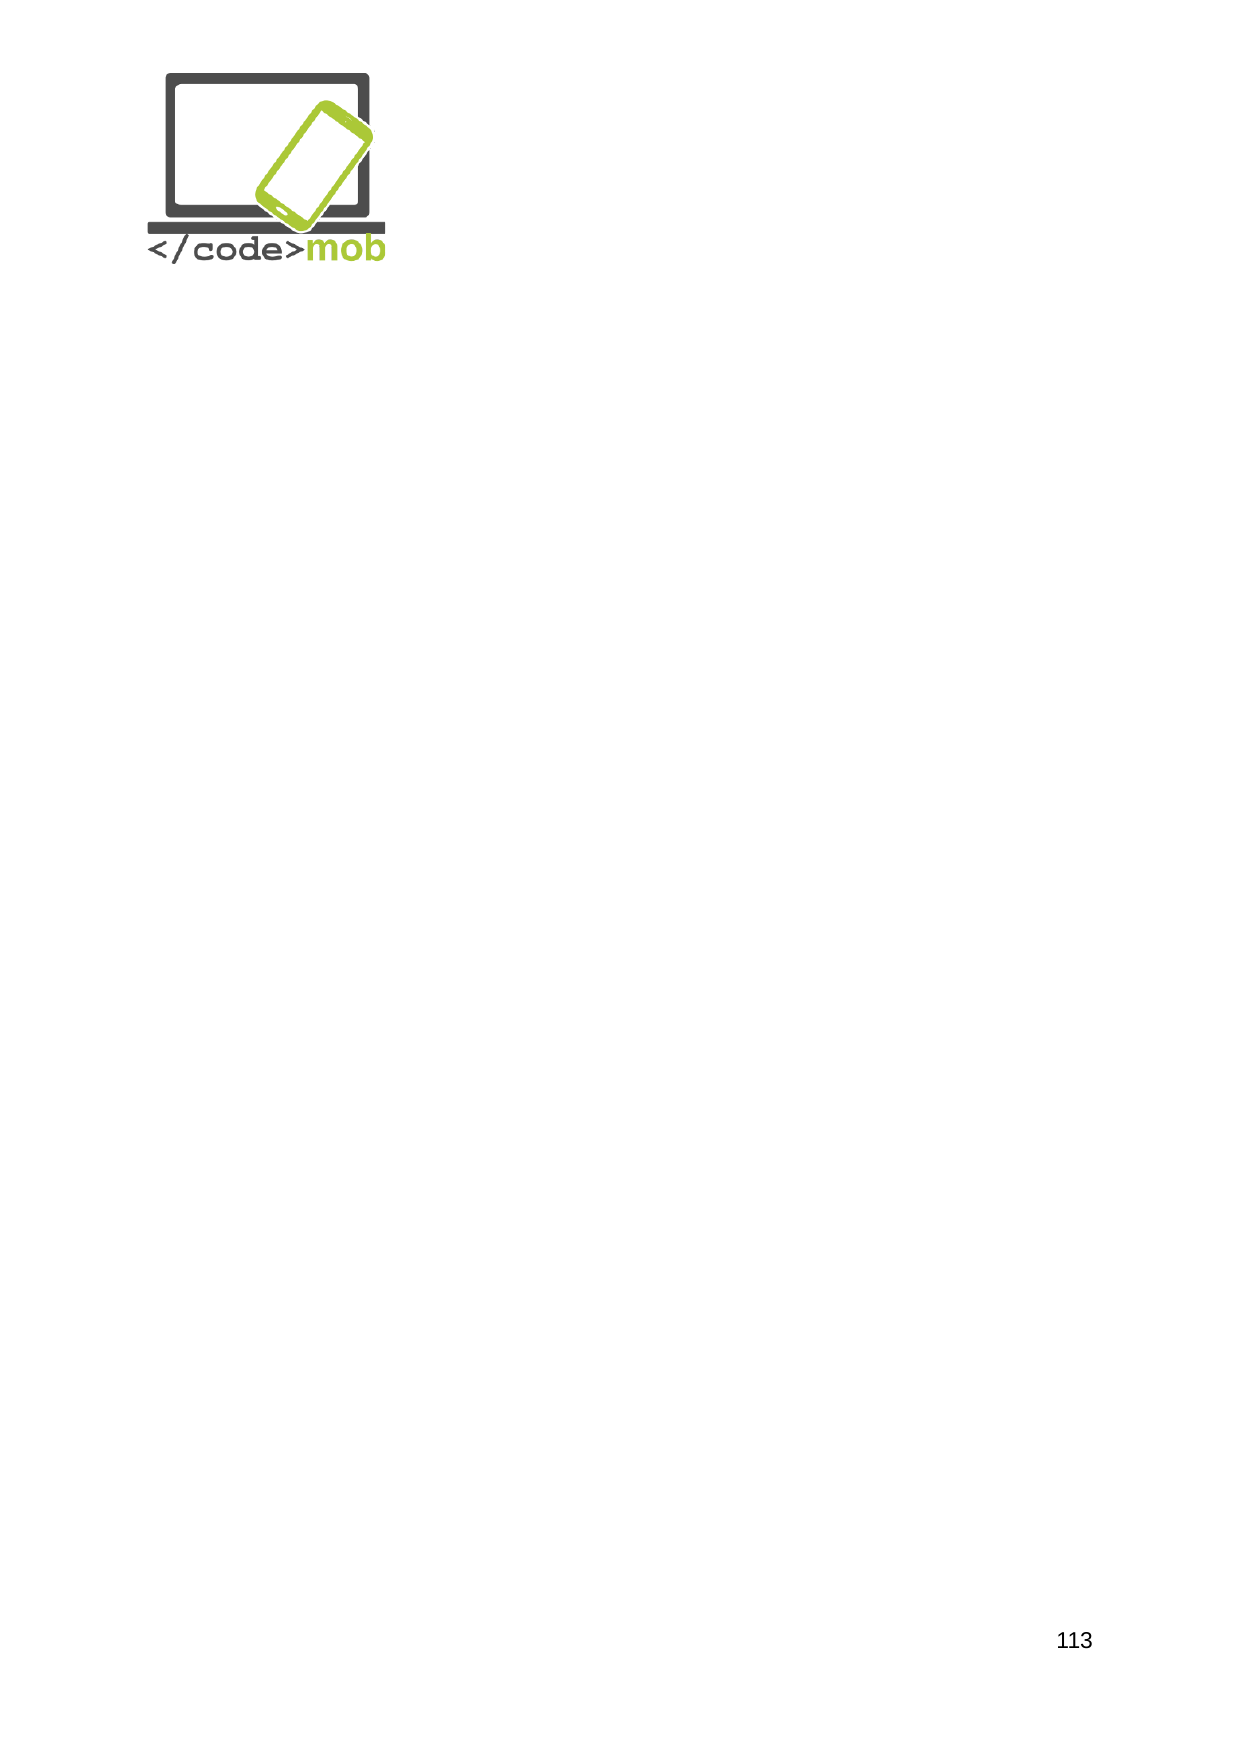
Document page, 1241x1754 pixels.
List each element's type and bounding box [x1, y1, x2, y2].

picture [147, 73, 386, 264]
